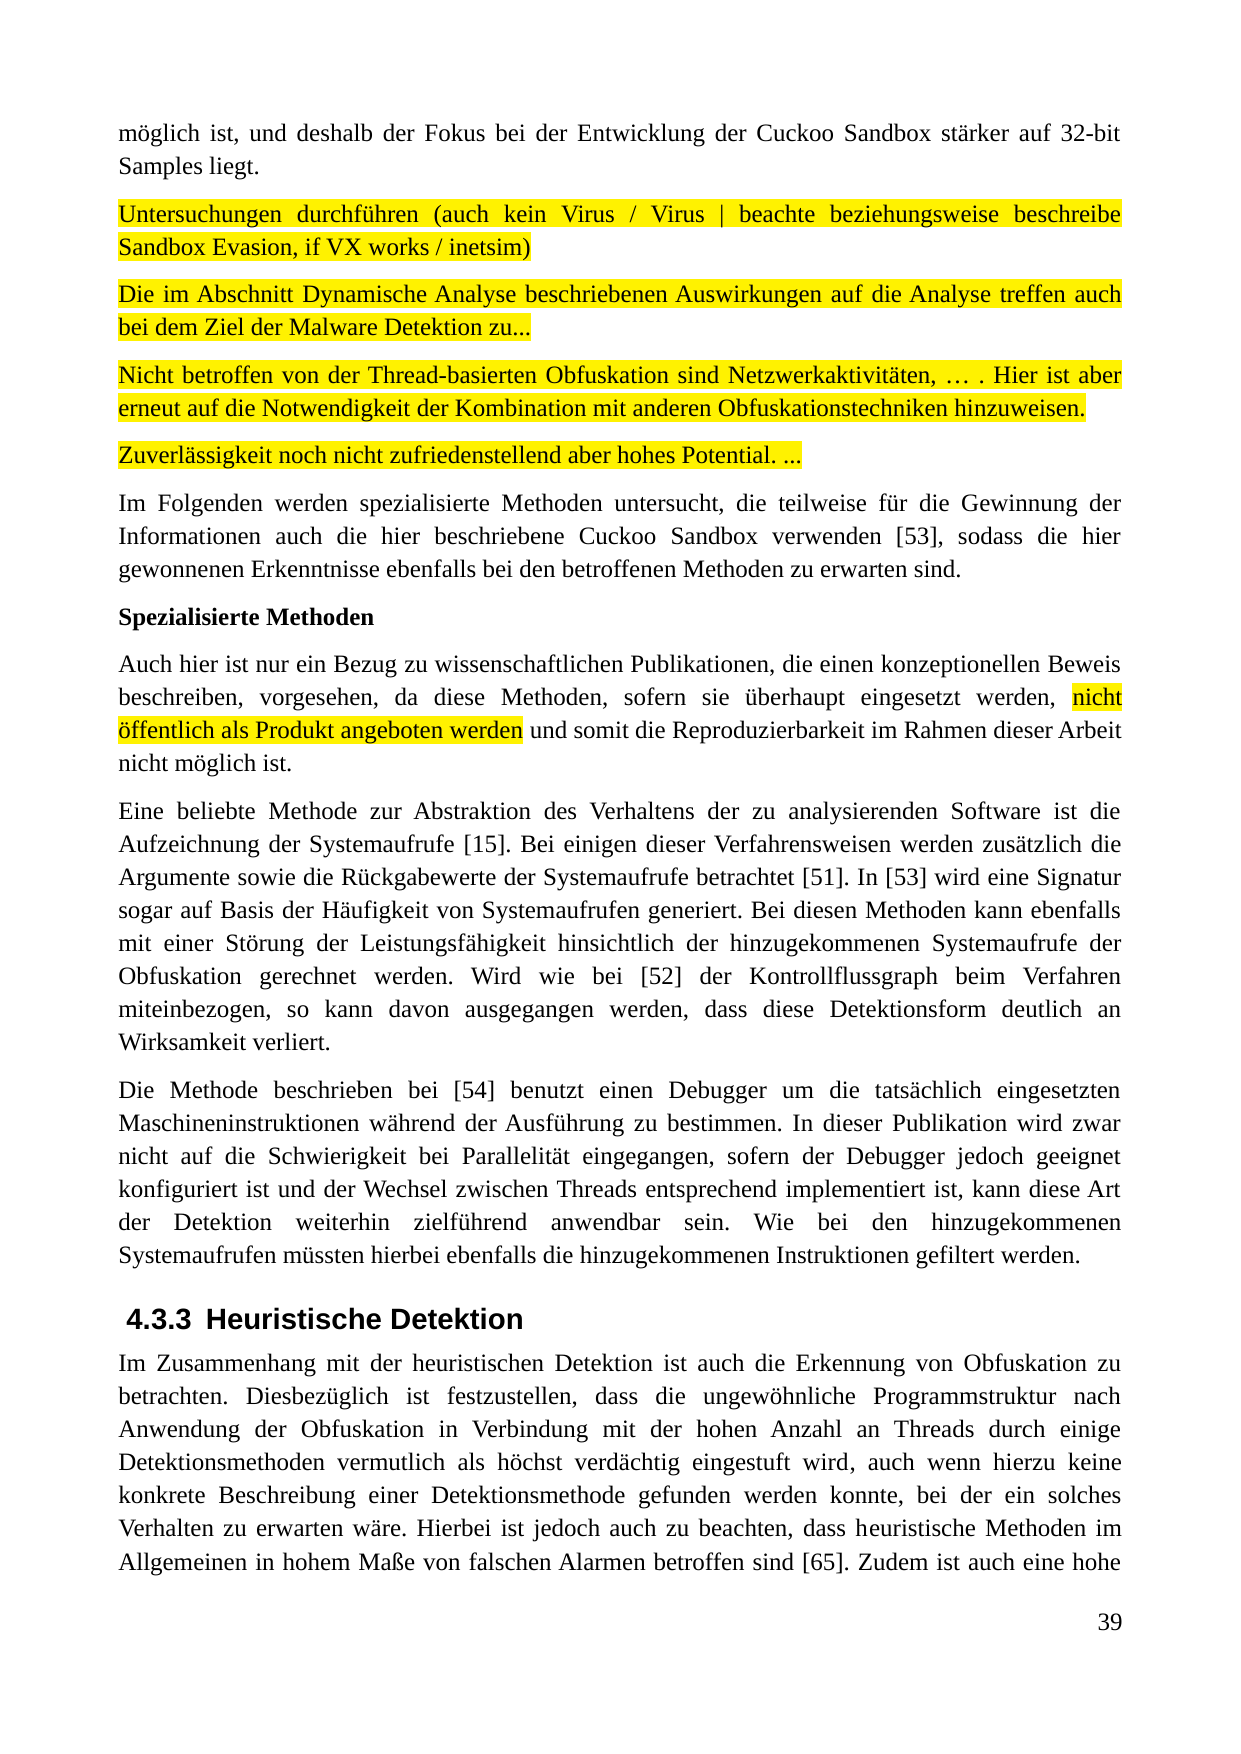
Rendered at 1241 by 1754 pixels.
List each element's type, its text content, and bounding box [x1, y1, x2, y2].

subtitle Heuristische Detektion [118, 1302, 1122, 1336]
text Eine beliebte Methode zur Abstraktion des Verhaltens der zu analysierenden Software ist die Aufzeichnung der Systemaufrufe [15]. Bei einigen dieser Verfahrensweisen werden zusätzlich die Argumente sowie die Rückgabewerte der Systemaufrufe betrachtet [51]. In [53] wird eine Signatur sogar auf Basis der Häufigkeit von Systemaufrufen generiert. Bei diesen Methoden kann ebenfalls mit einer Störung der Leistungsfähigkeit hinsichtlich der hinzugekommenen Systemaufrufe der Obfuskation gerechnet werden. Wird wie bei [52] der Kontrollflussgraph beim Verfahren miteinbezogen, so kann davon ausgegangen werden, dass diese Detektionsform deutlich an Wirksamkeit verliert. [118, 796, 1122, 1056]
text Im Folgenden werden spezialisierte Methoden untersucht, die teilweise für die Gewinnung der Informationen auch die hier beschriebene Cuckoo Sandbox verwenden [53], sodass die hier gewonnenen Erkenntnisse ebenfalls bei den betroffenen Methoden zu erwarten sind. [118, 488, 1122, 583]
text Nicht betroffen von der Thread-basierten Obfuskation sind Netzwerkaktivitäten, … . Hier ist aber erneut auf die Notwendigkeit der Kombination mit anderen Obfuskationstechniken hinzuweisen. [118, 360, 1122, 422]
text möglich ist, und deshalb der Fokus bei der Entwicklung der Cuckoo Sandbox stärker auf 32-bit Samples liegt. [118, 118, 1122, 180]
text Spezialisierte Methoden [118, 602, 1122, 631]
text Im Zusammenhang mit der heuristischen Detektion ist auch die Erkennung von Obfuskation zu betrachten. Diesbezüglich ist festzustellen, dass die ungewöhnliche Programmstruktur nach Anwendung der Obfuskation in Verbindung mit der hohen Anzahl an Threads durch einige Detektionsmethoden vermutlich als höchst verdächtig eingestuft wird, auch wenn hierzu keine konkrete Beschreibung einer Detektionsmethode gefunden werden konnte, bei der ein solches Verhalten zu erwarten wäre. Hierbei ist jedoch auch zu beachten, dass heuristische Methoden im Allgemeinen in hohem Maße von falschen Alarmen betroffen sind [65]. Zudem ist auch eine hohe [118, 1348, 1122, 1575]
text Auch hier ist nur ein Bezug zu wissenschaftlichen Publikationen, die einen konzeptionellen Beweis beschreiben, vorgesehen, da diese Methoden, sofern sie überhaupt eingesetzt werden, nicht öffentlich als Produkt angeboten werden und somit die Reproduzierbarkeit im Rahmen dieser Arbeit nicht möglich ist. [118, 649, 1122, 777]
text Die im Abschnitt Dynamische Analyse beschriebenen Auswirkungen auf die Analyse treffen auch bei dem Ziel der Malware Detektion zu... [118, 279, 1122, 341]
text Die Methode beschrieben bei [54] benutzt einen Debugger um die tatsächlich eingesetzten Maschineninstruktionen während der Ausführung zu bestimmen. In dieser Publikation wird zwar nicht auf die Schwierigkeit bei Parallelität eingegangen, sofern der Debugger jedoch geeignet konfiguriert ist und der Wechsel zwischen Threads entsprechend implementiert ist, kann diese Art der Detektion weiterhin zielführend anwendbar sein. Wie bei den hinzugekommenen Systemaufrufen müssten hierbei ebenfalls die hinzugekommenen Instruktionen gefiltert werden. [118, 1075, 1122, 1269]
text Untersuchungen durchführen (auch kein Virus / Virus | beachte beziehungsweise beschreibe Sandbox Evasion, if VX works / inetsim) [118, 199, 1122, 261]
text Zuverlässigkeit noch nicht zufriedenstellend aber hohes Potential. ... [118, 441, 1122, 469]
